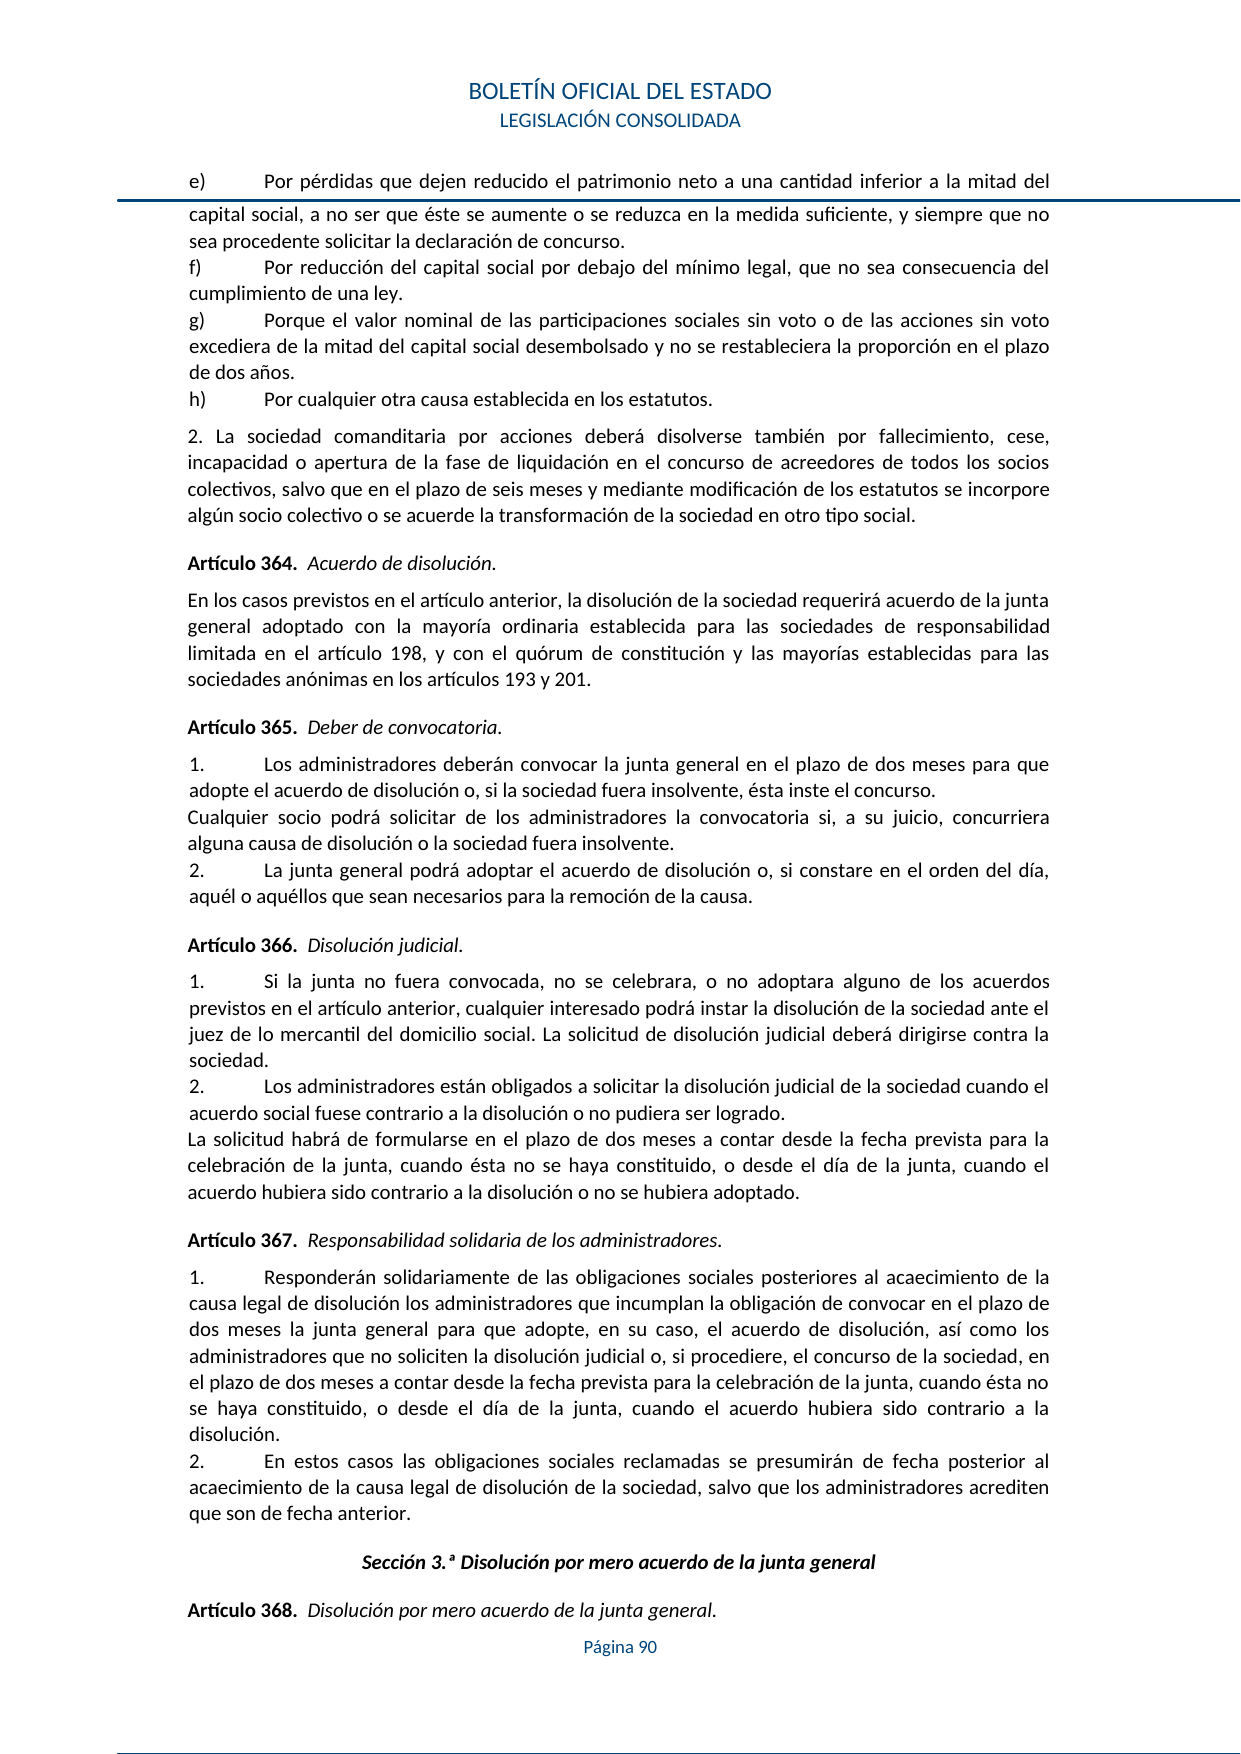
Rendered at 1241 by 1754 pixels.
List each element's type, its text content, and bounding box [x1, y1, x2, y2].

list Responderán solidariamente de las obligaciones sociales posteriores al acaecimiento de la causa legal de disolución los administradores que incumplan la obligación de convocar en el plazo de dos meses la junta general para que adopte, en su caso, el acuerdo de disolución, así como los administradores que no soliciten la disolución judicial o, si procediere, el concurso de la sociedad, en el plazo de dos meses a contar desde la fecha prevista para la celebración de la junta, cuando ésta no se haya constituido, o desde el día de la junta, cuando el acuerdo hubiera sido contrario a la disolución. [189, 1264, 1051, 1447]
text Artículo 368. Disolución por mero acuerdo de la junta general. [187, 1597, 1051, 1623]
list Por reducción del capital social por debajo del mínimo legal, que no sea consecuencia del cumplimiento de una ley. [189, 254, 1051, 306]
text Cualquier socio podrá solicitar de los administradores la convocatoria si, a su juicio, concurriera alguna causa de disolución o la sociedad fuera insolvente. [187, 804, 1051, 856]
text Artículo 364. Acuerdo de disolución. [187, 551, 1051, 576]
list Los administradores deberán convocar la junta general en el plazo de dos meses para que adopte el acuerdo de disolución o, si la sociedad fuera insolvente, ésta inste el concurso. [189, 751, 1051, 803]
list Por pérdidas que dejen reducido el patrimonio neto a una cantidad inferior a la mitad del [189, 168, 1051, 199]
list Por cualquier otra causa establecida en los estatutos. [189, 386, 1051, 412]
text La solicitud habrá de formularse en el plazo de dos meses a contar desde la fecha prevista para la celebración de la junta, cuando ésta no se haya constituido, o desde el día de la junta, cuando el acuerdo hubiera sido contrario a la disolución o no se hubiera adoptado. [187, 1127, 1051, 1204]
list capital social, a no ser que éste se aumente o se reduzca en la medida suficiente, y siempre que no sea procedente solicitar la declaración de concurso. [189, 202, 1051, 253]
list Si la junta no fuera convocada, no se celebrara, o no adoptara alguno de los acuerdos previstos en el artículo anterior, cualquier interesado podrá instar la disolución de la sociedad ante el juez de lo mercantil del domicilio social. La solicitud de disolución judicial deberá dirigirse contra la sociedad. [189, 969, 1051, 1072]
text Artículo 366. Disolución judicial. [187, 932, 1051, 957]
text Artículo 367. Responsabilidad solidaria de los administradores. [187, 1228, 1051, 1253]
text Artículo 365. Deber de convocatoria. [187, 714, 1051, 740]
list Porque el valor nominal de las participaciones sociales sin voto o de las acciones sin voto excediera de la mitad del capital social desembolsado y no se restableciera la proporción en el plazo de dos años. [189, 307, 1051, 385]
list Los administradores están obligados a solicitar la disolución judicial de la sociedad cuando el acuerdo social fuese contrario a la disolución o no pudiera ser logrado. [189, 1074, 1051, 1125]
text En los casos previstos en el artículo anterior, la disolución de la sociedad requerirá acuerdo de la junta general adoptado con la mayoría ordinaria establecida para las sociedades de responsabilidad limitada en el artículo 198, y con el quórum de constitución y las mayorías establecidas para las sociedades anónimas en los artículos 193 y 201. [187, 587, 1051, 691]
list La junta general podrá adoptar el acuerdo de disolución o, si constare en el orden del día, aquél o aquéllos que sean necesarios para la remoción de la causa. [189, 857, 1051, 908]
text 2. La sociedad comanditaria por acciones deberá disolverse también por fallecimiento, cese, incapacidad o apertura de la fase de liquidación en el concurso de acreedores de todos los socios colectivos, salvo que en el plazo de seis meses y mediante modificación de los estatutos se incorpore algún socio colectivo o se acuerde la transformación de la sociedad en otro tipo social. [187, 423, 1051, 527]
text Sección 3.ª Disolución por mero acuerdo de la junta general [189, 1549, 1051, 1574]
list En estos casos las obligaciones sociales reclamadas se presumirán de fecha posterior al acaecimiento de la causa legal de disolución de la sociedad, salvo que los administradores acrediten que son de fecha anterior. [189, 1448, 1051, 1526]
